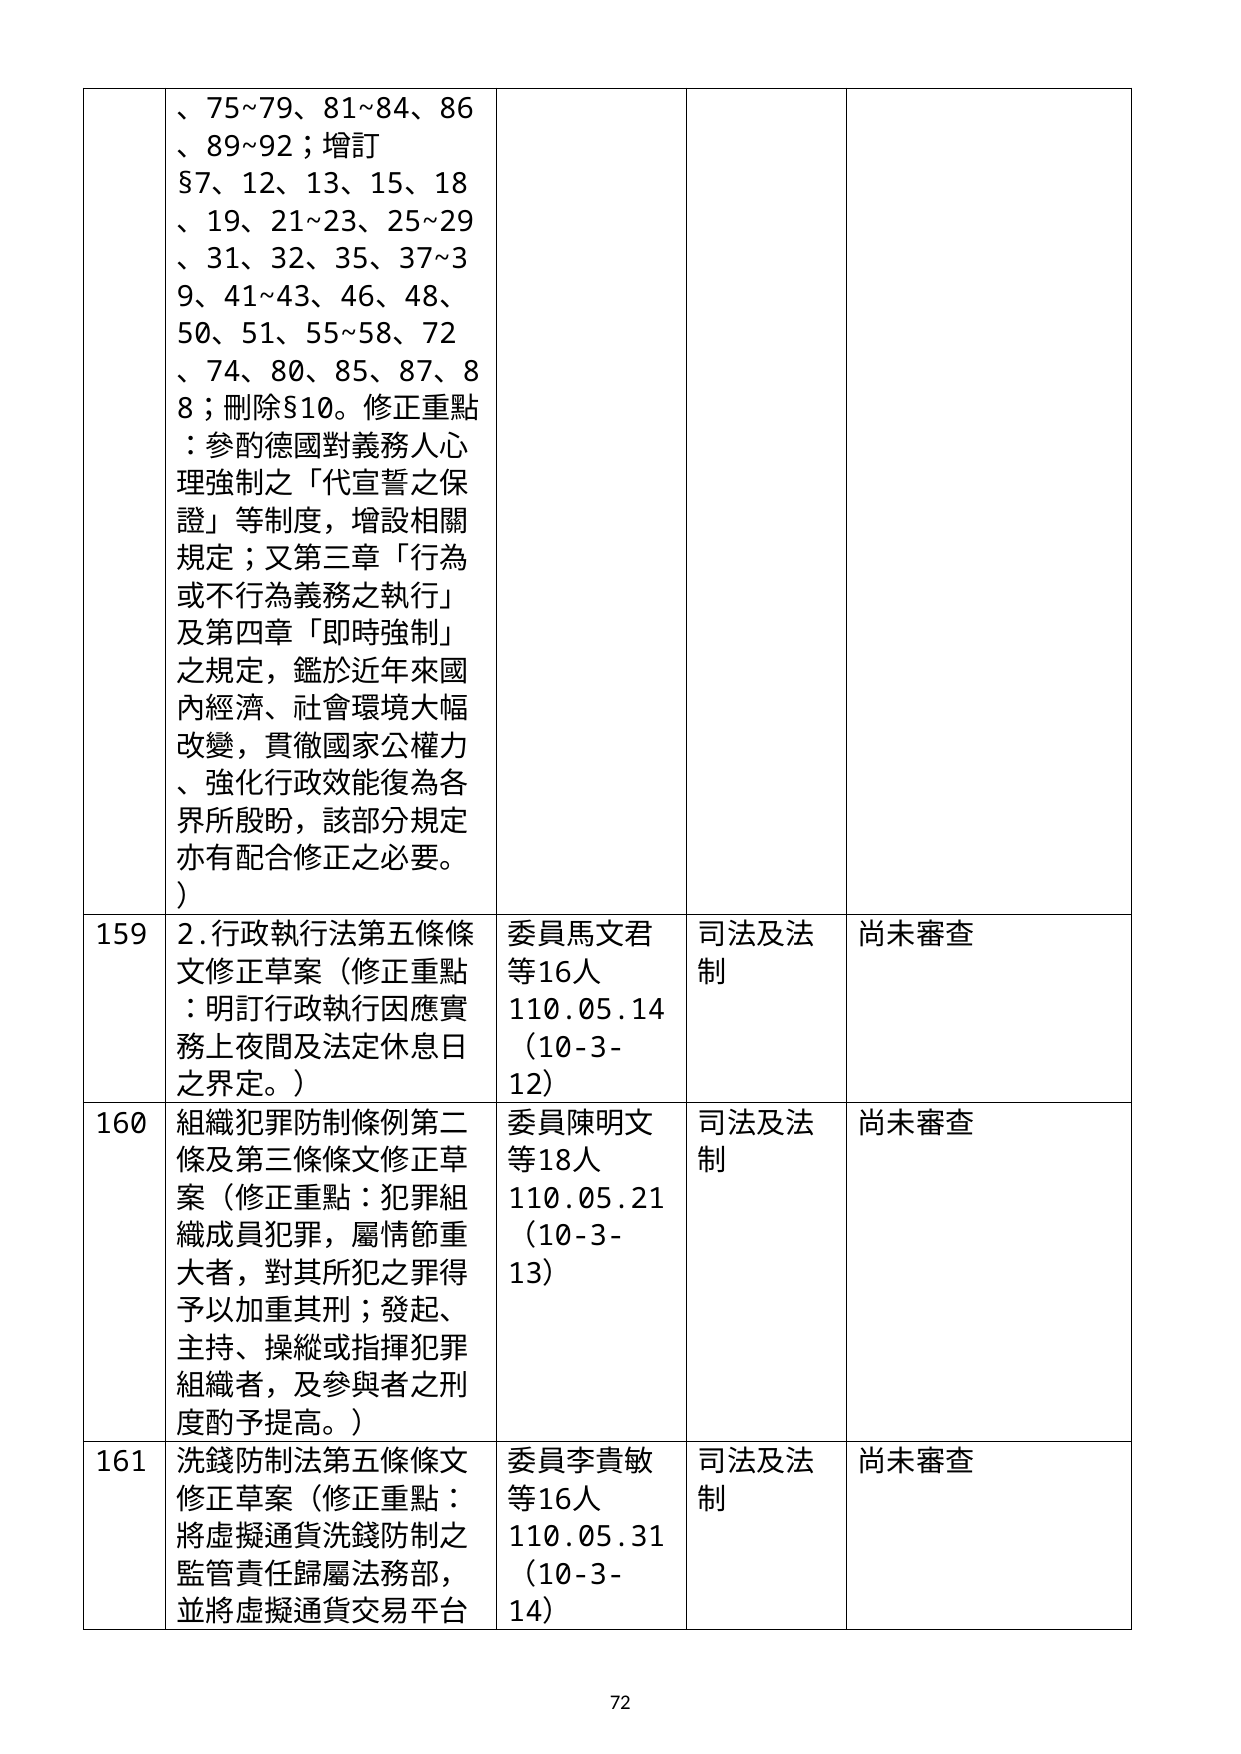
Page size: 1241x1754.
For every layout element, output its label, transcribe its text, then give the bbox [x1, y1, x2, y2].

table_cell [687, 89, 846, 914]
table_cell 2.行政執行法第五條條文修正草案（修正重點：明訂行政執行因應實務上夜間及法定休息日之界定。） [166, 915, 496, 1102]
table_cell 161 [84, 1442, 165, 1629]
table_cell [497, 89, 686, 914]
table_cell 尚未審查 [847, 1103, 1131, 1441]
table_cell 160 [84, 1103, 165, 1441]
table_cell 司法及法制 [687, 1103, 846, 1441]
table_cell 委員陳明文等18人 110.05.21 （10-3-13） [497, 1103, 686, 1441]
table_cell 司法及法制 [687, 1442, 846, 1629]
table_cell 委員李貴敏等16人 110.05.31 （10-3-14） [497, 1442, 686, 1629]
table_cell 、75~79、81~84、86、89~92；增訂§7、12、13、15、18、19、21~23、25~29、31、32、35、37~39、41~43、46、48、50、51、55~58、72、74、80、85、87、88；刪除§10。修正重點：參酌德國對義務人心理強制之「代宣誓之保證」等制度，增設相關規定；又第三章「行為或不行為義務之執行」及第四章「即時強制」之規定，鑑於近年來國內經濟、社會環境大幅改變，貫徹國家公權力、強化行政效能復為各界所殷盼，該部分規定亦有配合修正之必要。） [166, 89, 496, 914]
table_cell [847, 89, 1131, 914]
table_cell 尚未審查 [847, 1442, 1131, 1629]
table_cell 尚未審查 [847, 915, 1131, 1102]
table_cell [84, 89, 165, 914]
table_cell 司法及法制 [687, 915, 846, 1102]
table_cell 委員馬文君等16人 110.05.14 （10-3-12） [497, 915, 686, 1102]
table_cell 組織犯罪防制條例第二條及第三條條文修正草案（修正重點：犯罪組織成員犯罪，屬情節重大者，對其所犯之罪得予以加重其刑；發起、主持、操縱或指揮犯罪組織者，及參與者之刑度酌予提高。） [166, 1103, 496, 1441]
table_cell 159 [84, 915, 165, 1102]
table_cell 洗錢防制法第五條條文修正草案（修正重點：將虛擬通貨洗錢防制之監管責任歸屬法務部，並將虛擬通貨交易平台 [166, 1442, 496, 1629]
